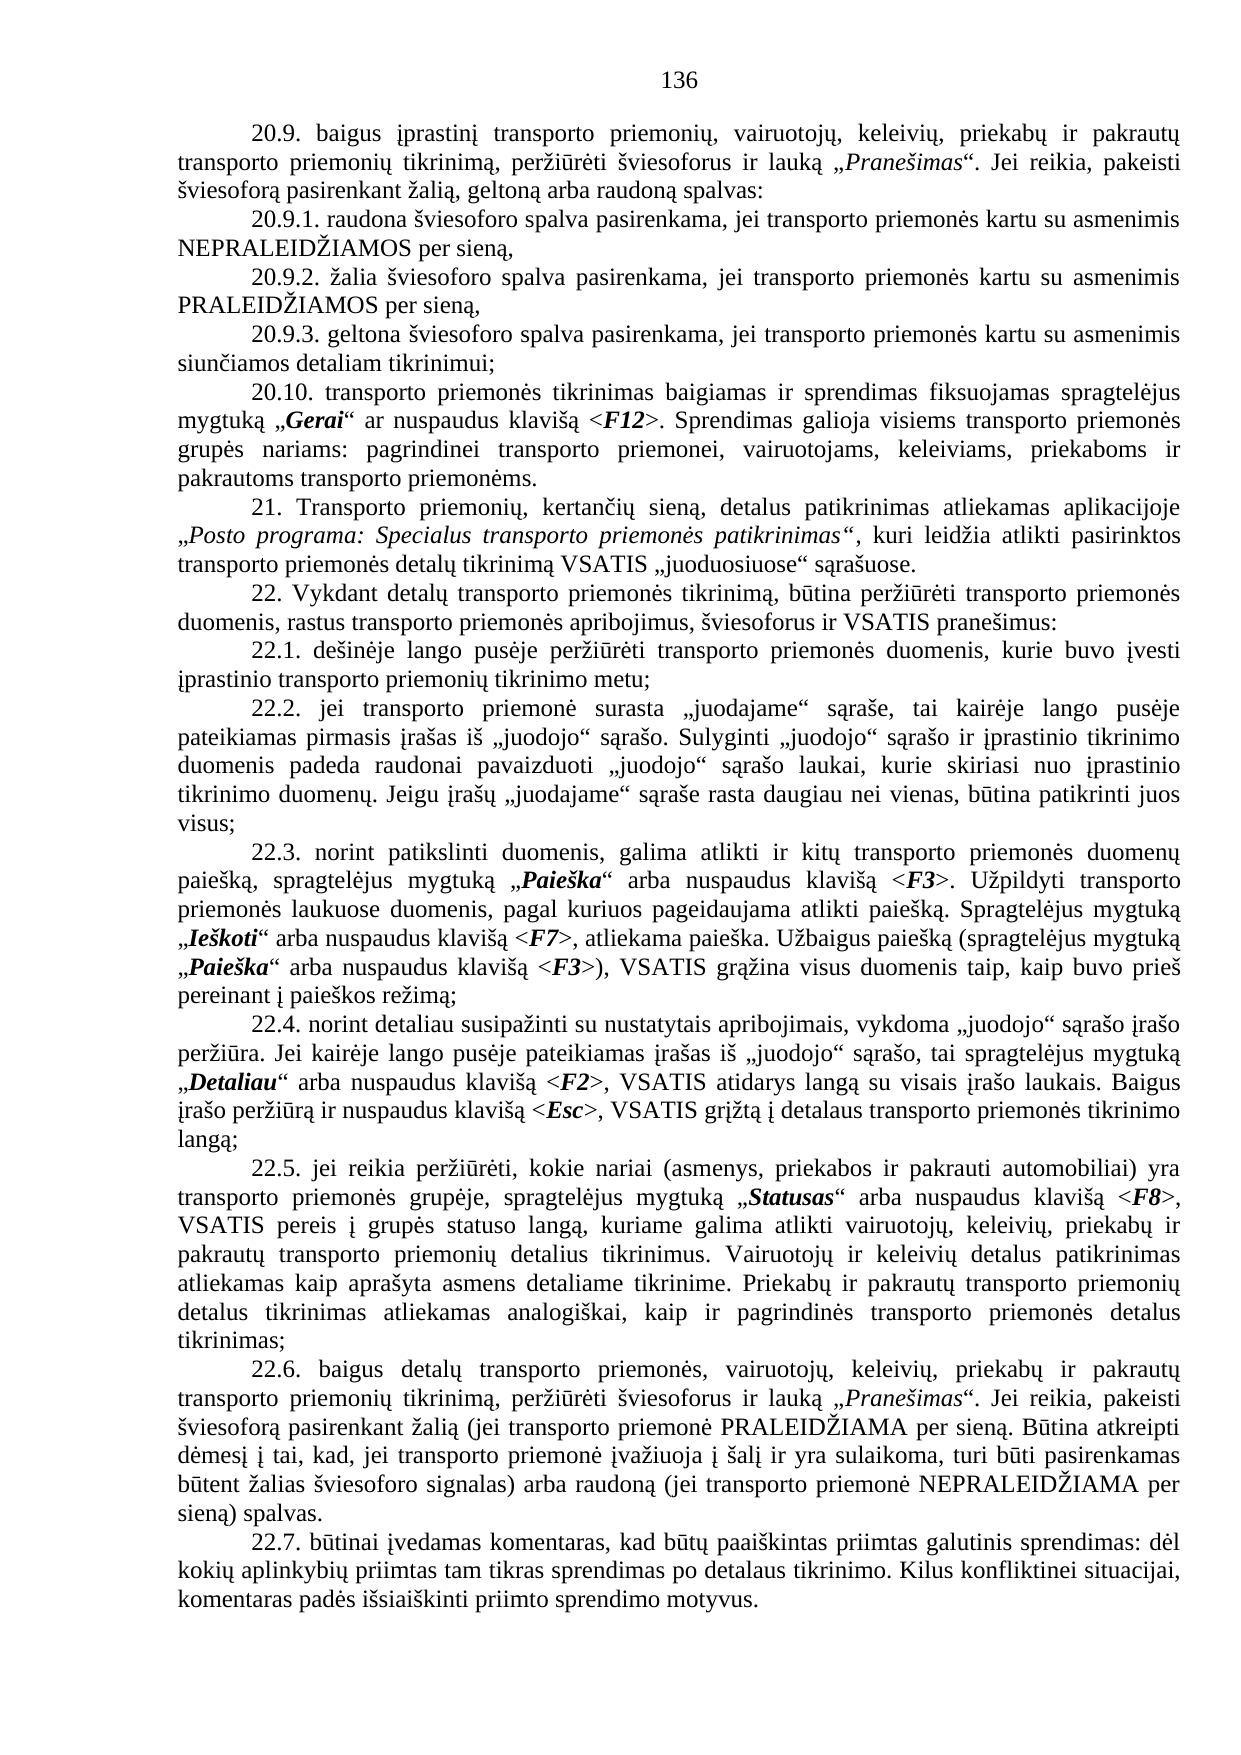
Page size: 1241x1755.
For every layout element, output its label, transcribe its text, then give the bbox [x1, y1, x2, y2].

text 21. Transporto priemonių, kertančių sieną, detalus patikrinimas atliekamas aplikacijoje „Posto programa: Specialus transporto priemonės patikrinimas“, kuri leidžia atlikti pasirinktos transporto priemonės detalų tikrinimą VSATIS „juoduosiuose“ sąrašuose. [177, 492, 1181, 578]
text 22.6. baigus detalų transporto priemonės, vairuotojų, keleivių, priekabų ir pakrautų transporto priemonių tikrinimą, peržiūrėti šviesoforus ir lauką „Pranešimas“. Jei reikia, pakeisti šviesoforą pasirenkant žalią (jei transporto priemonė PRALEIDŽIAMA per sieną. Būtina atkreipti dėmesį į tai, kad, jei transporto priemonė įvažiuoja į šalį ir yra sulaikoma, turi būti pasirenkamas būtent žalias šviesoforo signalas) arba raudoną (jei transporto priemonė NEPRALEIDŽIAMA per sieną) spalvas. [177, 1354, 1181, 1527]
text 22.2. jei transporto priemonė surasta „juodajame“ sąraše, tai kairėje lango pusėje pateikiamas pirmasis įrašas iš „juodojo“ sąrašo. Sulyginti „juodojo“ sąrašo ir įprastinio tikrinimo duomenis padeda raudonai pavaizduoti „juodojo“ sąrašo laukai, kurie skiriasi nuo įprastinio tikrinimo duomenų. Jeigu įrašų „juodajame“ sąraše rasta daugiau nei vienas, būtina patikrinti juos visus; [177, 693, 1181, 837]
text 20.9. baigus įprastinį transporto priemonių, vairuotojų, keleivių, priekabų ir pakrautų transporto priemonių tikrinimą, peržiūrėti šviesoforus ir lauką „Pranešimas“. Jei reikia, pakeisti šviesoforą pasirenkant žalią, geltoną arba raudoną spalvas: [177, 118, 1181, 204]
text 22.7. būtinai įvedamas komentaras, kad būtų paaiškintas priimtas galutinis sprendimas: dėl kokių aplinkybių priimtas tam tikras sprendimas po detalaus tikrinimo. Kilus konfliktinei situacijai, komentaras padės išsiaiškinti priimto sprendimo motyvus. [177, 1527, 1181, 1613]
text 22.3. norint patikslinti duomenis, galima atlikti ir kitų transporto priemonės duomenų paiešką, spragtelėjus mygtuką „Paieška“ arba nuspaudus klavišą <F3>. Užpildyti transporto priemonės laukuose duomenis, pagal kuriuos pageidaujama atlikti paiešką. Spragtelėjus mygtuką „Ieškoti“ arba nuspaudus klavišą <F7>, atliekama paieška. Užbaigus paiešką (spragtelėjus mygtuką „Paieška“ arba nuspaudus klavišą <F3>), VSATIS grąžina visus duomenis taip, kaip buvo prieš pereinant į paieškos režimą; [177, 837, 1181, 1009]
text 22. Vykdant detalų transporto priemonės tikrinimą, būtina peržiūrėti transporto priemonės duomenis, rastus transporto priemonės apribojimus, šviesoforus ir VSATIS pranešimus: [177, 578, 1181, 636]
text 20.9.2. žalia šviesoforo spalva pasirenkama, jei transporto priemonės kartu su asmenimis PRALEIDŽIAMOS per sieną, [177, 262, 1181, 319]
text 20.9.1. raudona šviesoforo spalva pasirenkama, jei transporto priemonės kartu su asmenimis NEPRALEIDŽIAMOS per sieną, [177, 204, 1181, 262]
text 22.5. jei reikia peržiūrėti, kokie nariai (asmenys, priekabos ir pakrauti automobiliai) yra transporto priemonės grupėje, spragtelėjus mygtuką „Statusas“ arba nuspaudus klavišą <F8>, VSATIS pereis į grupės statuso langą, kuriame galima atlikti vairuotojų, keleivių, priekabų ir pakrautų transporto priemonių detalius tikrinimus. Vairuotojų ir keleivių detalus patikrinimas atliekamas kaip aprašyta asmens detaliame tikrinime. Priekabų ir pakrautų transporto priemonių detalus tikrinimas atliekamas analogiškai, kaip ir pagrindinės transporto priemonės detalus tikrinimas; [177, 1153, 1181, 1354]
text 20.9.3. geltona šviesoforo spalva pasirenkama, jei transporto priemonės kartu su asmenimis siunčiamos detaliam tikrinimui; [177, 319, 1181, 377]
text 22.1. dešinėje lango pusėje peržiūrėti transporto priemonės duomenis, kurie buvo įvesti įprastinio transporto priemonių tikrinimo metu; [177, 636, 1181, 693]
text 20.10. transporto priemonės tikrinimas baigiamas ir sprendimas fiksuojamas spragtelėjus mygtuką „Gerai“ ar nuspaudus klavišą <F12>. Sprendimas galioja visiems transporto priemonės grupės nariams: pagrindinei transporto priemonei, vairuotojams, keleiviams, priekaboms ir pakrautoms transporto priemonėms. [177, 377, 1181, 492]
text 22.4. norint detaliau susipažinti su nustatytais apribojimais, vykdoma „juodojo“ sąrašo įrašo peržiūra. Jei kairėje lango pusėje pateikiamas įrašas iš „juodojo“ sąrašo, tai spragtelėjus mygtuką „Detaliau“ arba nuspaudus klavišą <F2>, VSATIS atidarys langą su visais įrašo laukais. Baigus įrašo peržiūrą ir nuspaudus klavišą <Esc>, VSATIS grįžtą į detalaus transporto priemonės tikrinimo langą; [177, 1009, 1181, 1153]
